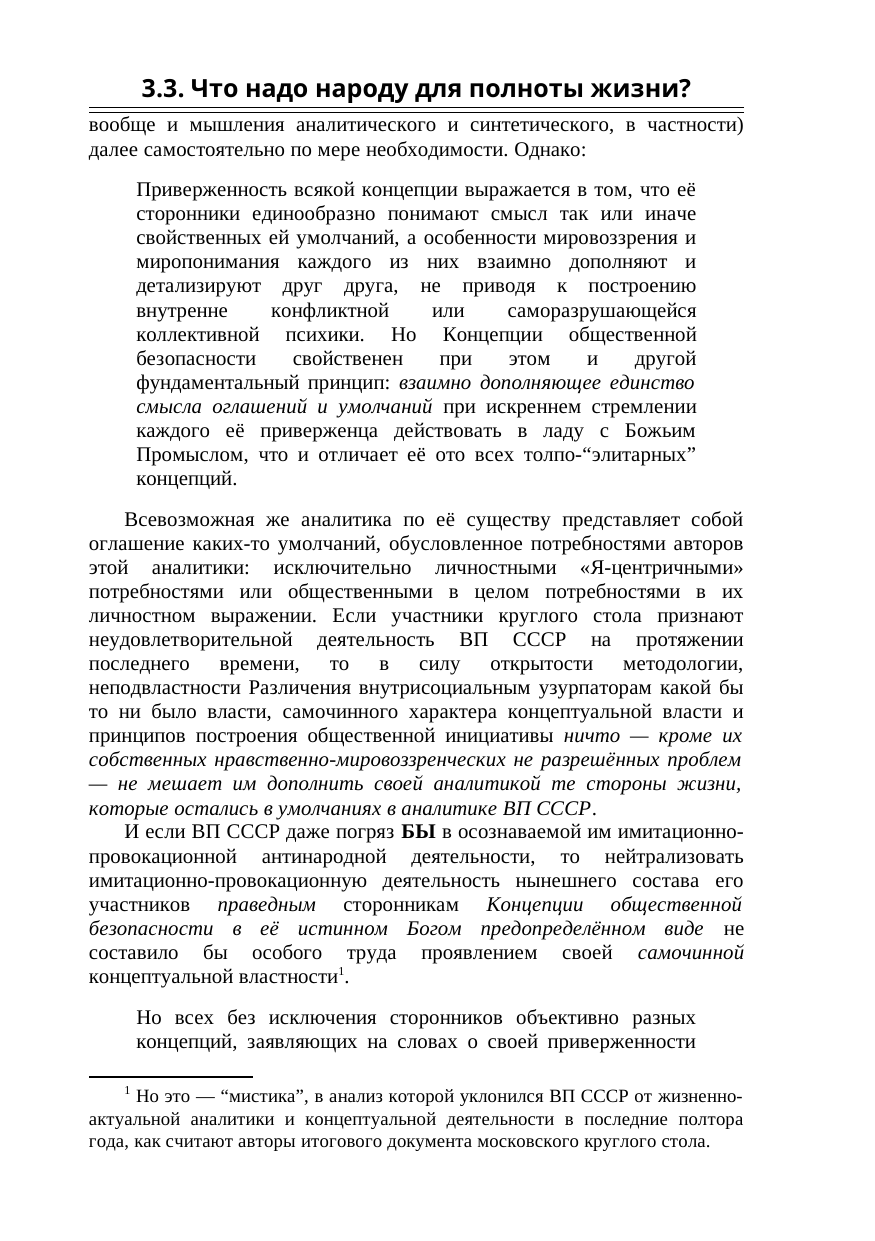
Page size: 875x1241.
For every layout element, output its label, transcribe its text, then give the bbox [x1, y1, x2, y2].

text Всевозможная же аналитика по её существу представляет собой оглашение каких-то умолчаний, обусловленное потребностями авторов этой аналитики: исключительно личностными «Я-центричными» потребностями или общественными в целом потребностями в их личностном выражении. Если участники круглого стола признают неудовлетворительной деятельность ВП СССР на протяжении последнего времени, то в силу открытости методологии, неподвластности Различения внутрисоциальным узурпаторам какой бы то ни было власти, самочинного характера концептуальной власти и принципов построения общественной инициативы ничто — кроме их собственных нравственно-мировоззренческих не разрешённых проблем — не мешает им дополнить своей аналитикой те стороны жизни, которые остались в умолчаниях в аналитике ВП СССР. [89, 507, 744, 819]
text И если ВП СССР даже погряз БЫ в осознаваемой им имитационно-провокационной антинародной деятельности, то нейтрализовать имитационно-провокационную деятельность нынешнего состава его участников праведным сторонникам Концепции общественной безопасности в её истинном Богом предопределённом виде не составило бы особого труда проявлением своей самочинной концептуальной властности. [89, 819, 744, 988]
text Приверженность всякой концепции выражается в том, что её сторонники единообразно понимают смысл так или иначе свойственных ей умолчаний, а особенности мировоззрения и миропонимания каждого из них взаимно дополняют и детализируют друг друга, не приводя к построению внутренне конфликтной или саморазрушающейся коллективной психики. Но Концепции общественной безопасности свойственен при этом и другой фундаментальный принцип: взаимно дополняющее единство смысла оглашений и умолчаний при искреннем стремлении каждого её приверженца действовать в ладу с Божьим Промыслом, что и отличает её ото всех толпо-“элитарных” концепций. [136, 177, 697, 490]
text Но всех без исключения сторонников объективно разных концепций, заявляющих на словах о своей приверженности [136, 1004, 697, 1053]
text вообще и мышления аналитического и синтетического, в частности) далее самостоятельно по мере необходимости. Однако: [89, 113, 744, 160]
text Но это — “мистика”, в анализ которой уклонился ВП СССР от жизненно-актуальной аналитики и концептуальной деятельности в последние полтора года, как считают авторы итогового документа московского круглого стола. [89, 1083, 744, 1152]
